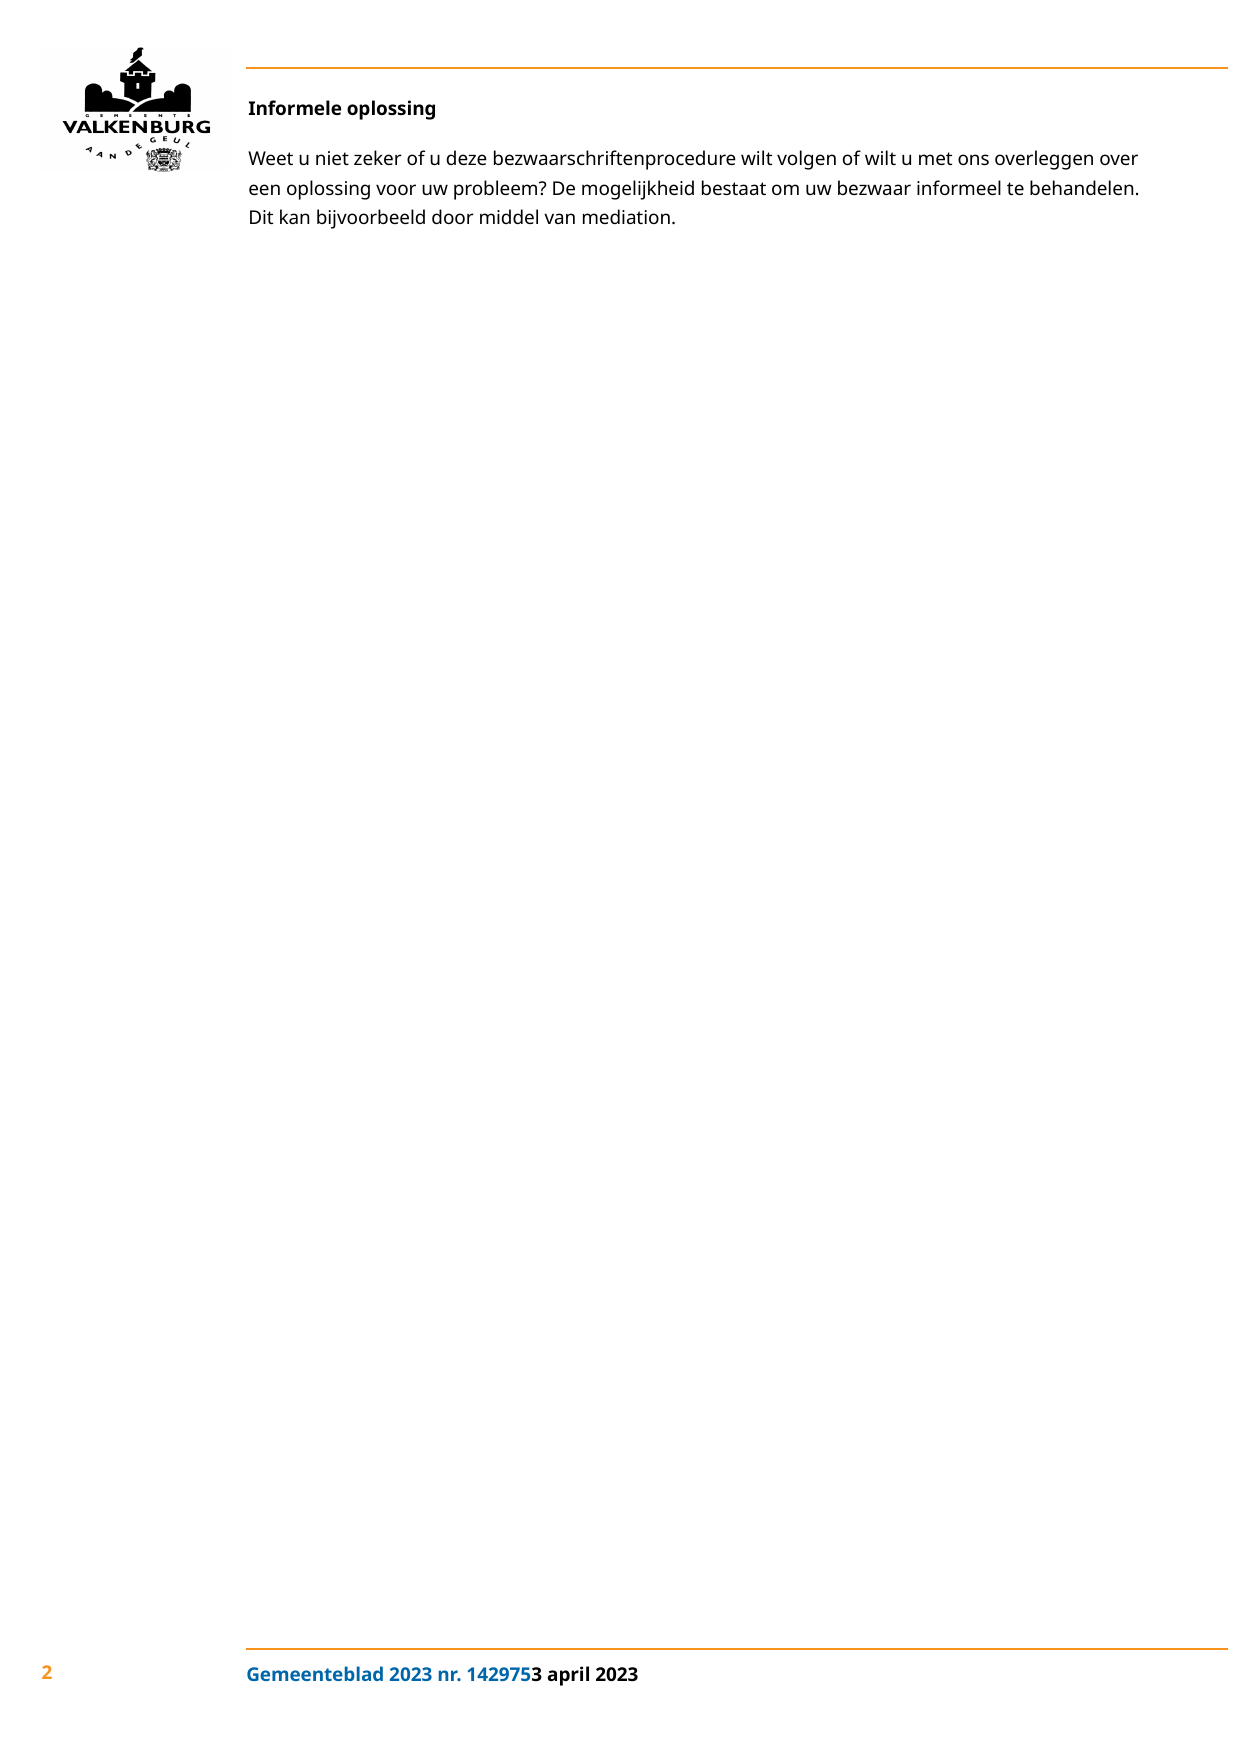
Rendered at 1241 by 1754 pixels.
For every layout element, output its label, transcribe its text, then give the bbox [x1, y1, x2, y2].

picture [41, 47, 231, 172]
text Weet u niet zeker of u deze bezwaarschriftenprocedure wilt volgen of wilt u met ons overleggen over een oplossing voor uw probleem? De mogelijkheid bestaat om uw bezwaar informeel te behandelen. Dit kan bijvoorbeeld door middel van mediation. [248, 145, 1152, 230]
text Informele oplossing [248, 95, 1152, 121]
